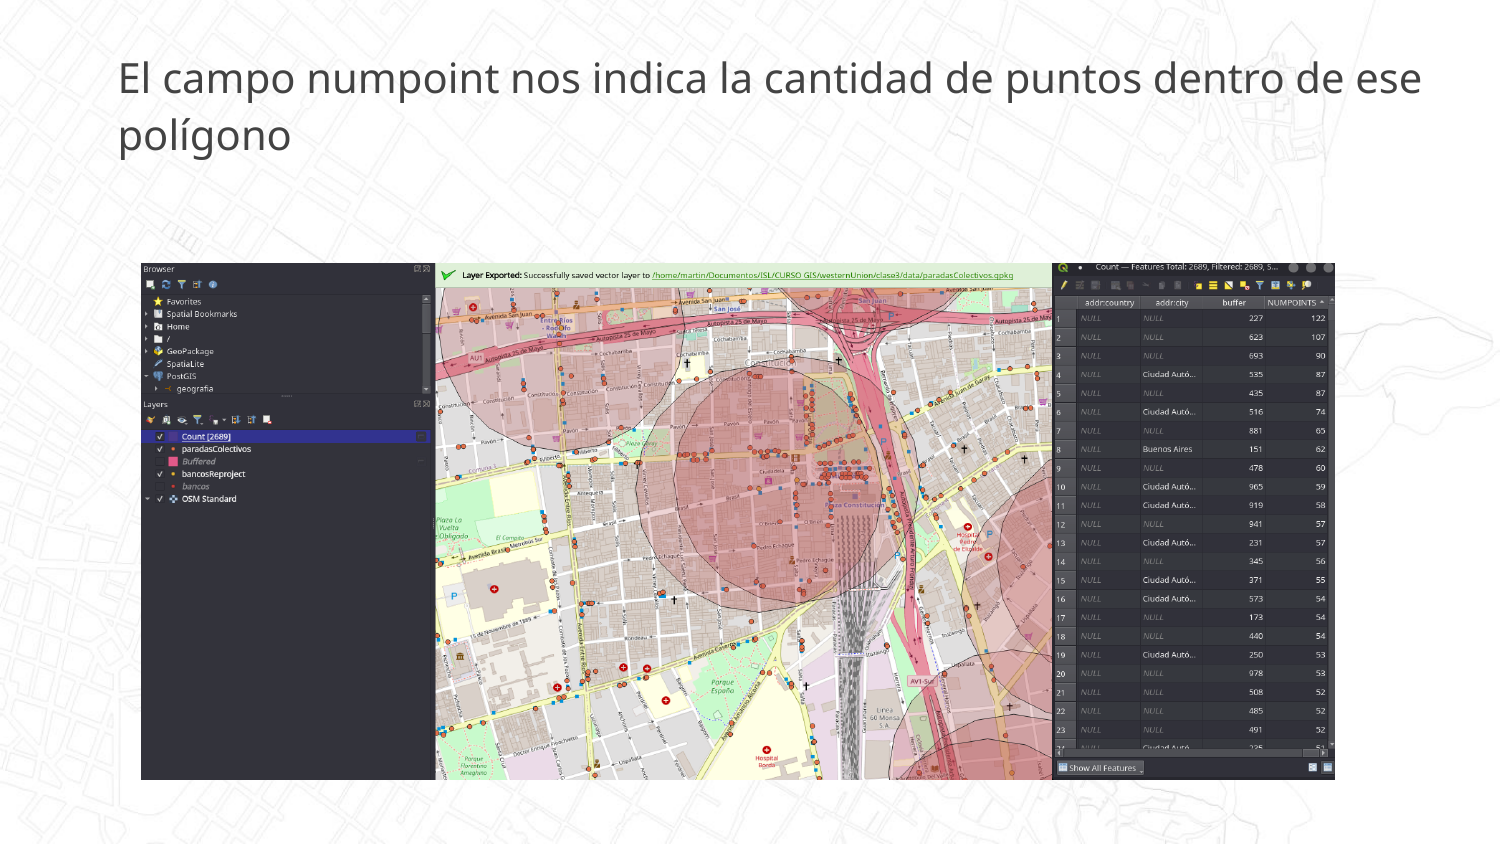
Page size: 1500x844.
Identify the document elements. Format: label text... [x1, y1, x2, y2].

picture [0, 0, 1500, 844]
text_box El campo numpoint nos indica la cantidad de puntos dentro de ese polígono [102, 41, 1453, 157]
